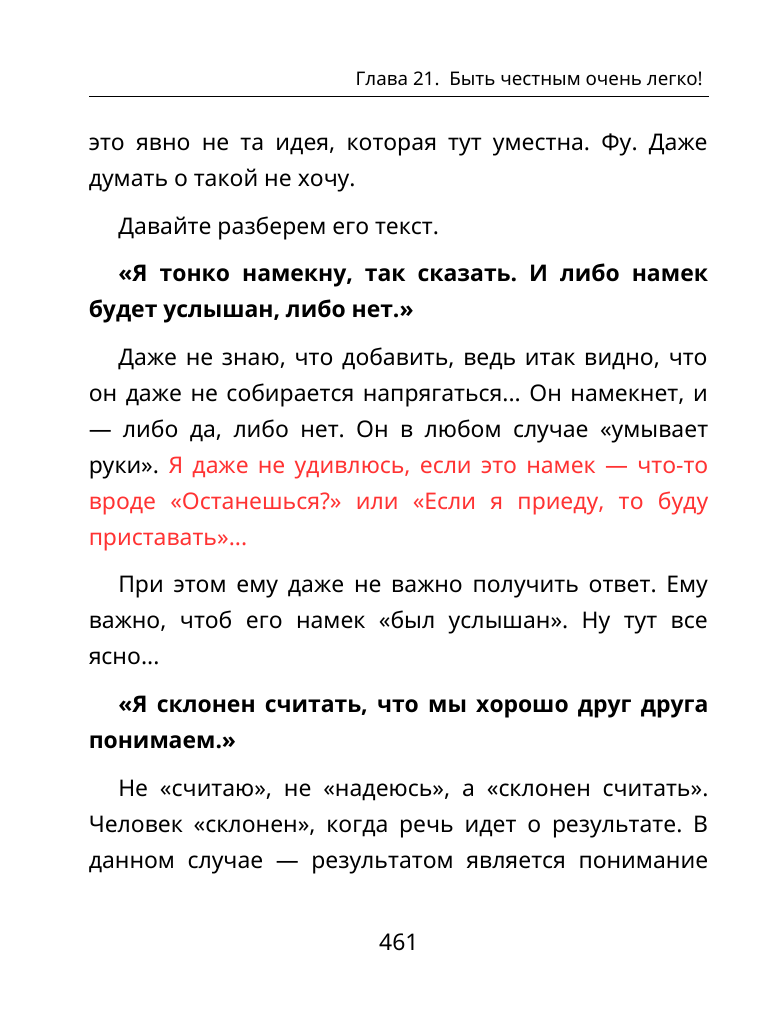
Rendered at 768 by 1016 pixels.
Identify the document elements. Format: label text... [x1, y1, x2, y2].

text При этом ему даже не важно получить ответ. Ему важно, чтоб его намек «был услышан». Ну тут все ясно... [88, 568, 709, 672]
text Даже не знаю, что добавить, ведь итак видно, что он даже не собирается напрягаться... Он намекнет, и — либо да, либо нет. Он в любом случае «умывает руки». Я даже не удивлюсь, если это намек — что-то вроде «Останешься?» или «Если я приеду, то буду приставать»... [88, 341, 709, 552]
text «Я склонен считать, что мы хорошо друг друга понимаем.» [88, 688, 709, 755]
list это явно не та идея, которая тут уместна. Фу. Даже думать о такой не хочу. [88, 126, 709, 193]
text Не «считаю», не «надеюсь», а «склонен считать». Человек «склонен», когда речь идет о результате. В данном случае — результатом является понимание [88, 772, 709, 875]
text «Я тонко намекну, так сказать. И либо намек будет услышан, либо нет.» [88, 257, 709, 324]
text Давайте разберем его текст. [88, 210, 709, 241]
